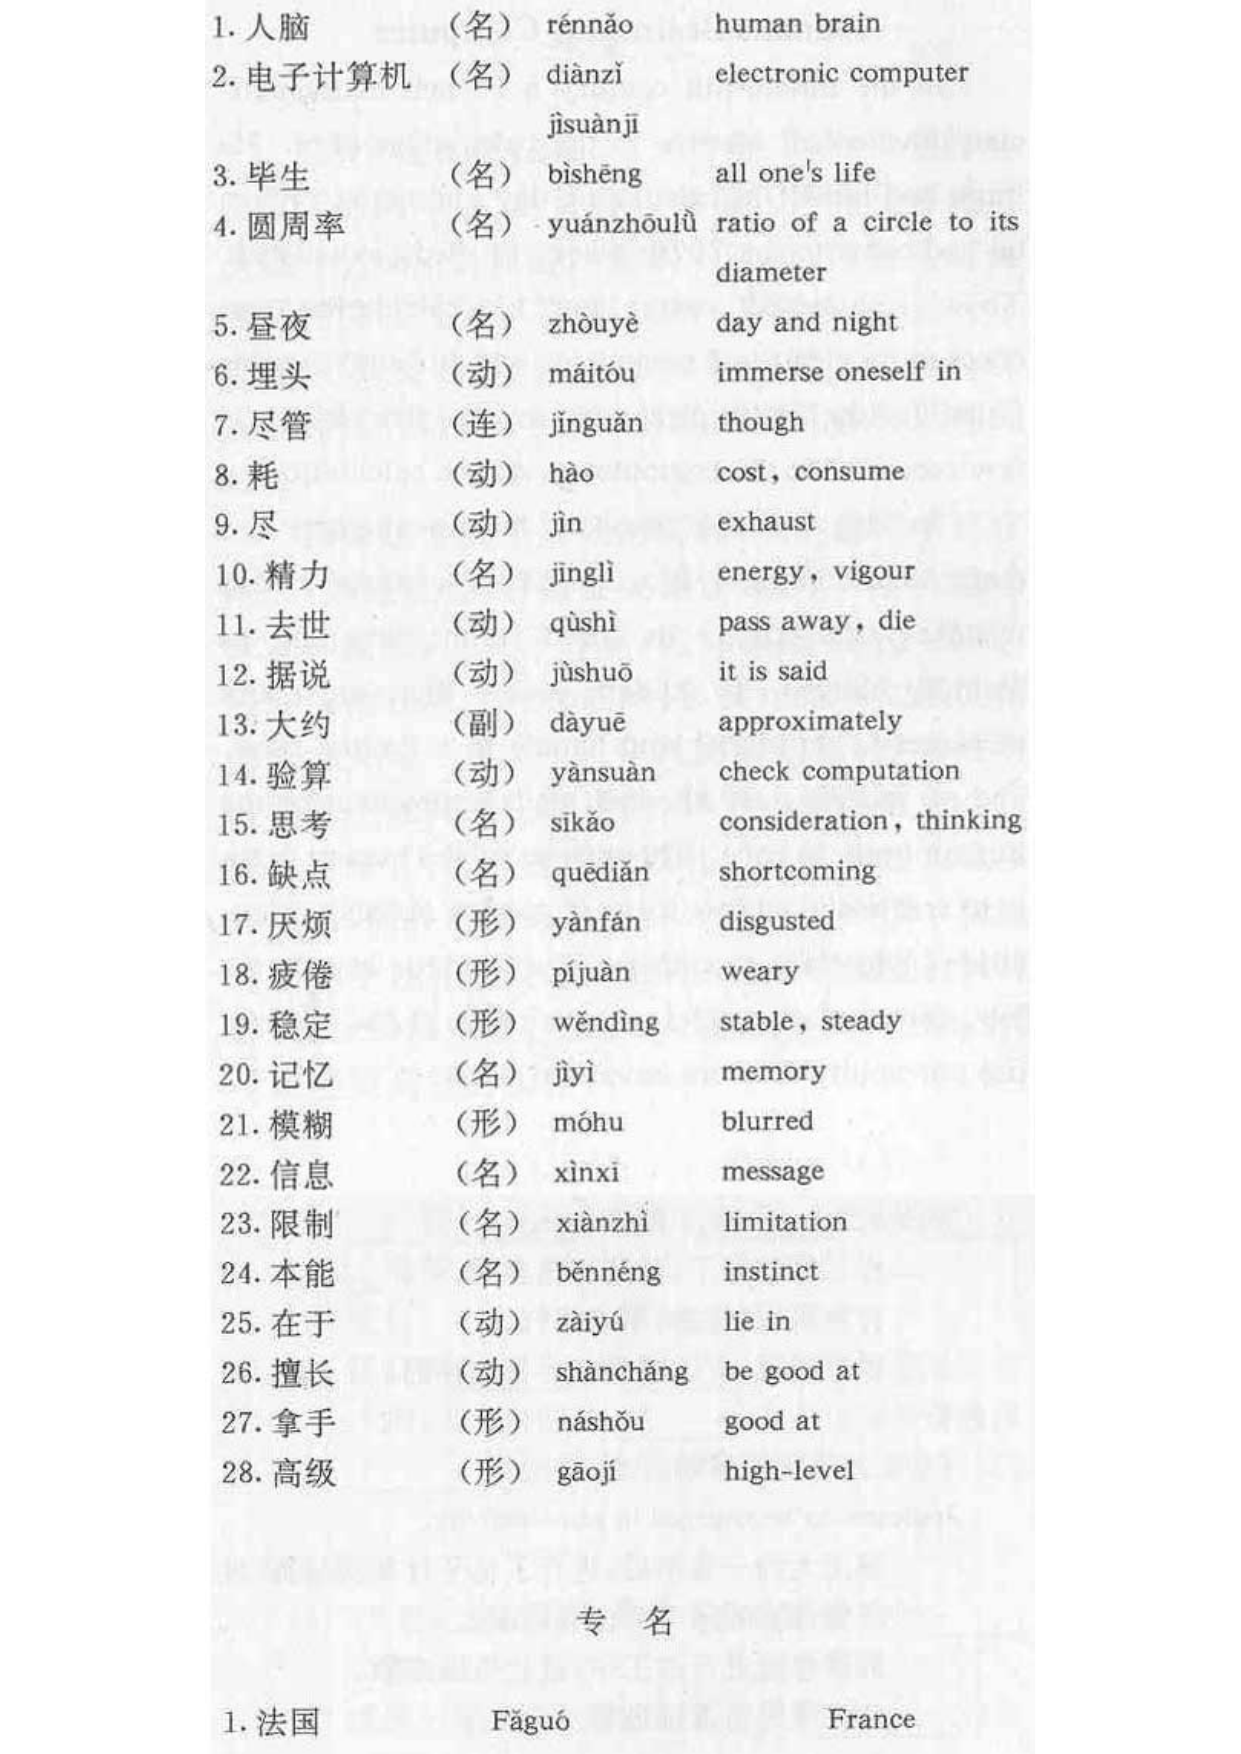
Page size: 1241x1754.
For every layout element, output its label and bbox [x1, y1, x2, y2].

picture [205, 0, 1036, 1754]
